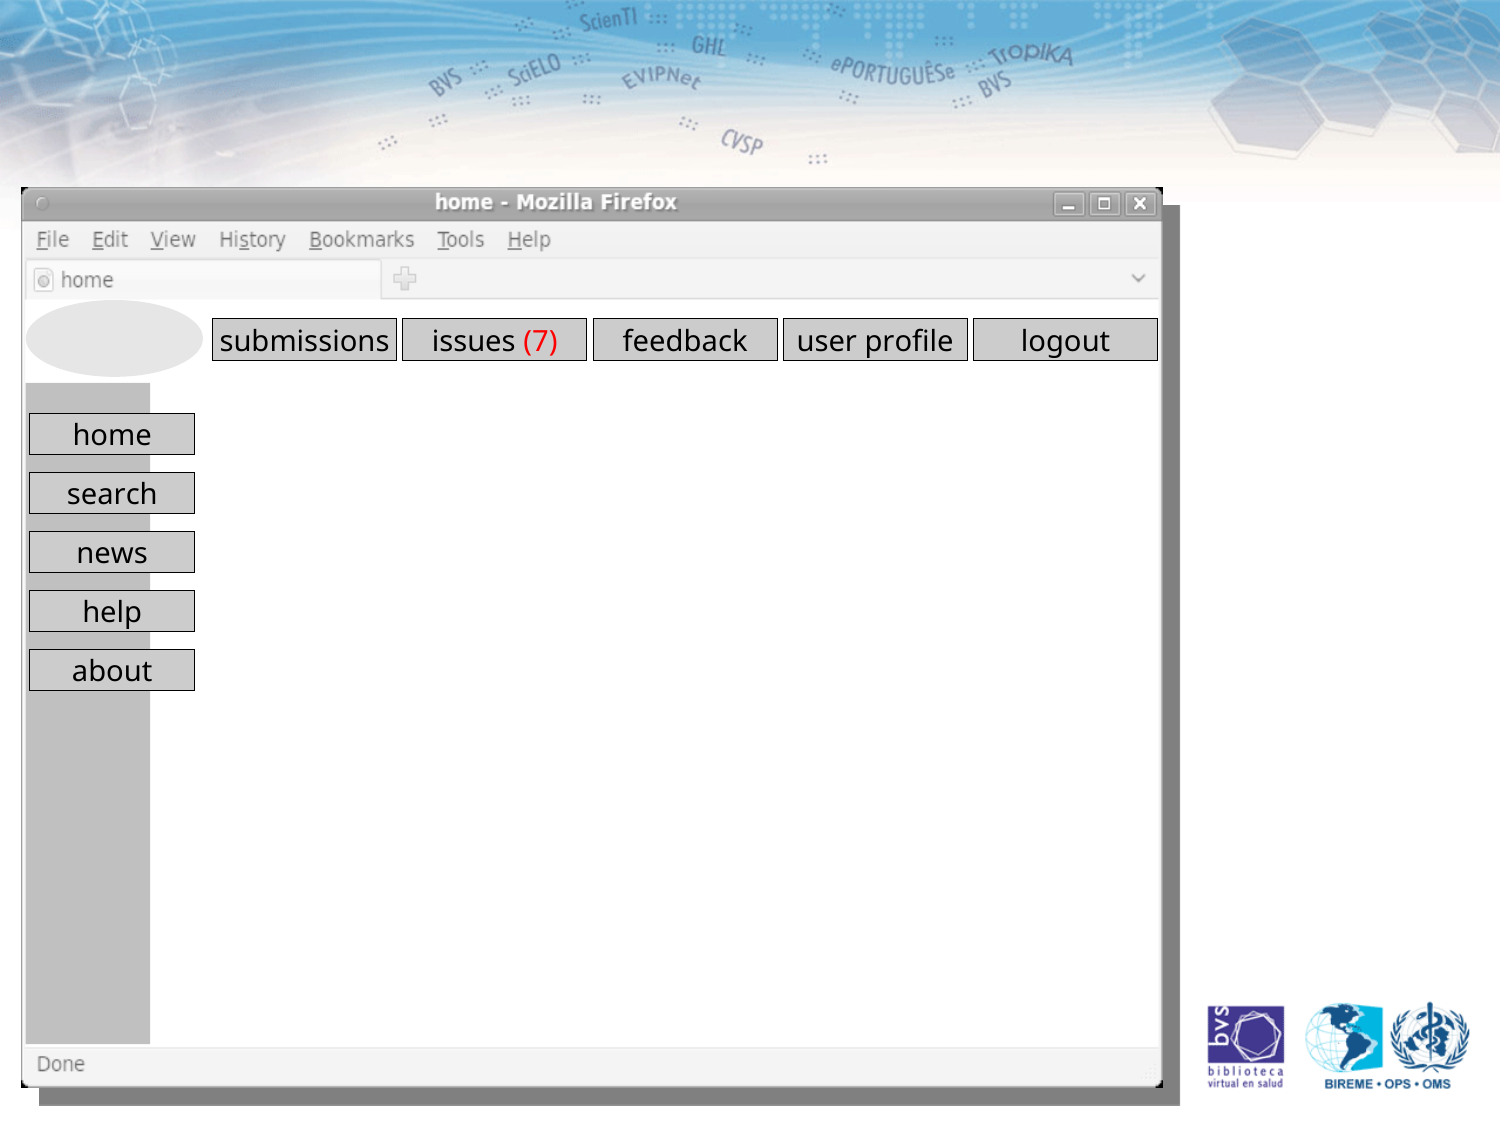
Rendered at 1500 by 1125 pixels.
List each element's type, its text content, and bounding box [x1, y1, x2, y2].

text_box feedback [593, 318, 778, 361]
text_box search [29, 472, 195, 514]
text_box home [29, 413, 195, 455]
text_box logout [973, 318, 1158, 361]
text_box help [29, 590, 195, 632]
text_box [25, 382, 151, 1045]
text_box submissions [212, 318, 397, 361]
text_box [25, 299, 203, 377]
text_box user profile [783, 318, 968, 361]
text_box news [29, 531, 195, 573]
picture [0, 0, 1500, 1125]
text_box about [29, 649, 195, 691]
text_box issues (7) [402, 318, 587, 361]
